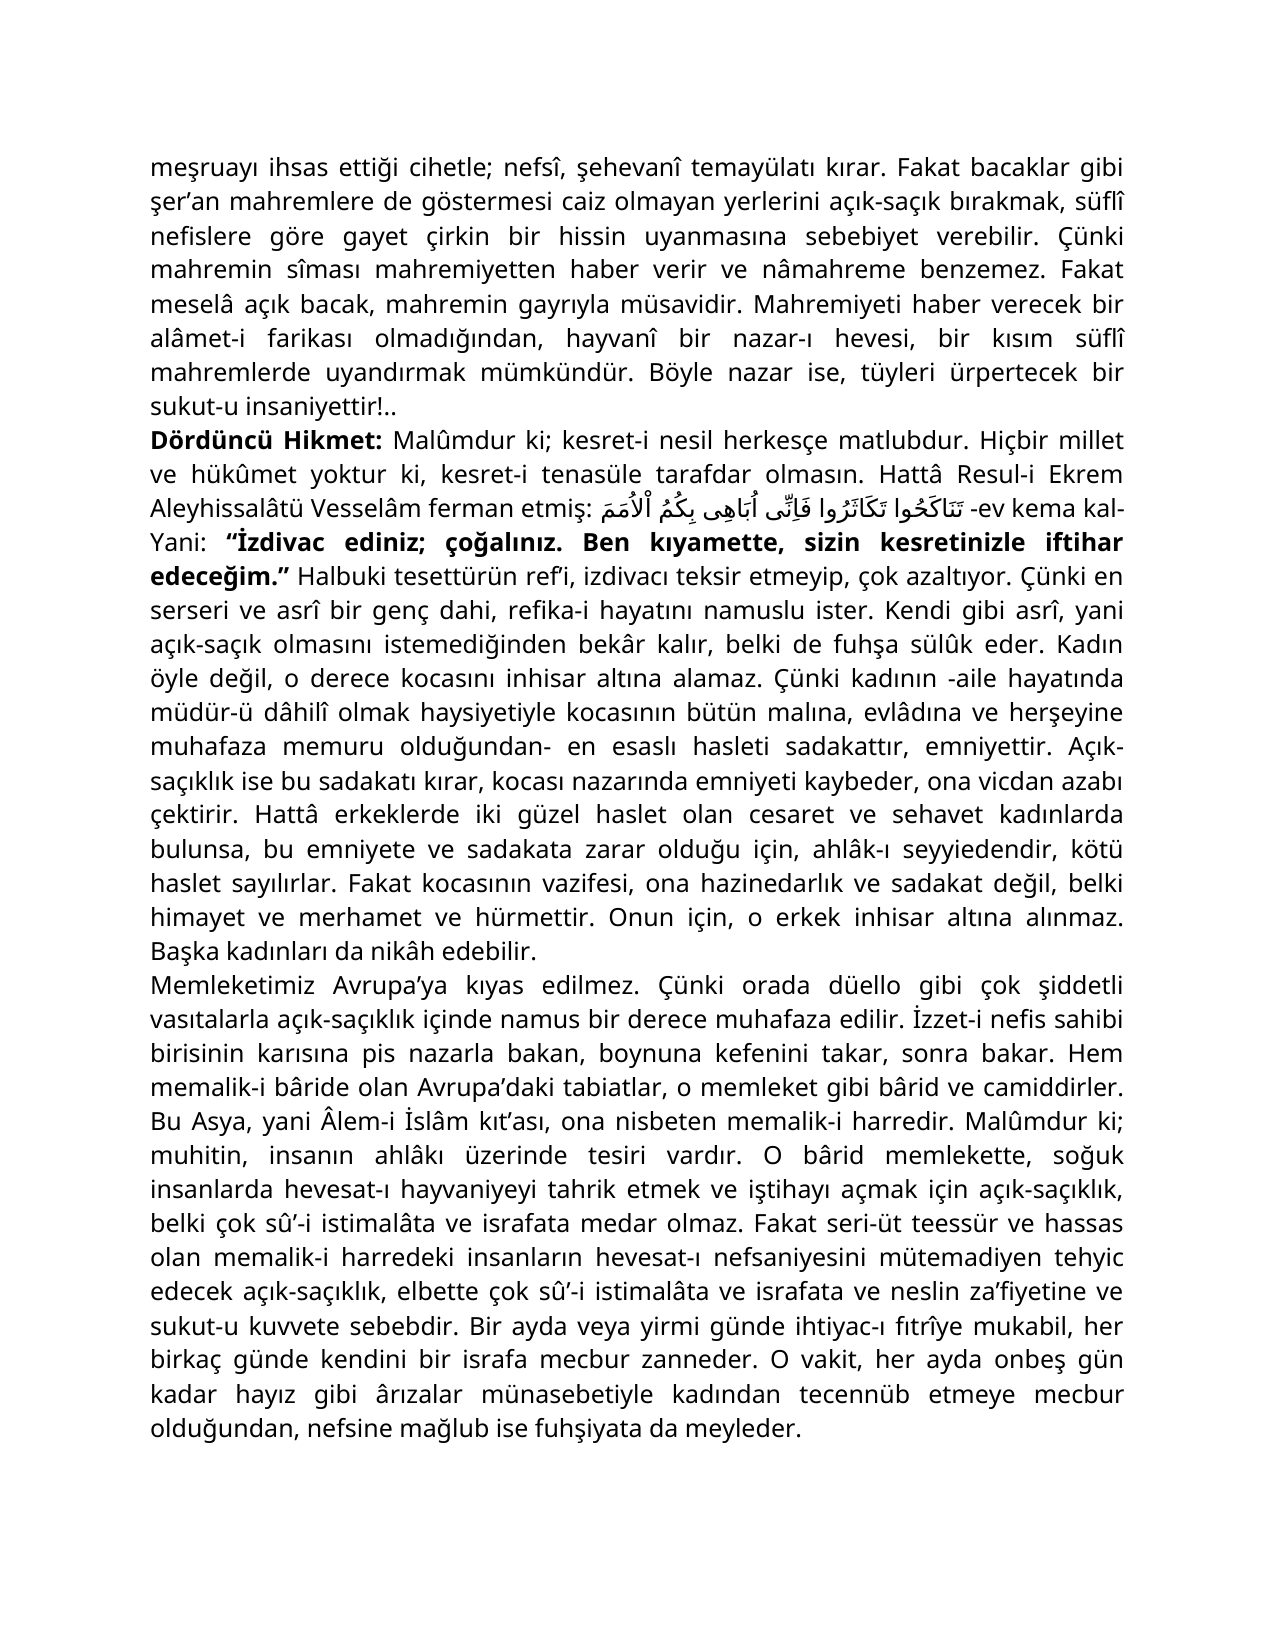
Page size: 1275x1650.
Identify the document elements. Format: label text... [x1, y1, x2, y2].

text meşruayı ihsas ettiği cihetle; nefsî, şehevanî temayülatı kırar. Fakat bacaklar gibi şer’an mahremlere de göstermesi caiz olmayan yerlerini açık-saçık bırakmak, süflî nefislere göre gayet çirkin bir hissin uyanmasına sebebiyet verebilir. Çünki mahremin sîması mahremiyetten haber verir ve nâmahreme benzemez. Fakat meselâ açık bacak, mahremin gayrıyla müsavidir. Mahremiyeti haber verecek bir alâmet-i farikası olmadığından, hayvanî bir nazar-ı hevesi, bir kısım süflî mahremlerde uyandırmak mümkündür. Böyle nazar ise, tüyleri ürpertecek bir sukut-u insaniyettir!.. [150, 150, 1125, 422]
text Dördüncü Hikmet: Malûmdur ki; kesret-i nesil herkesçe matlubdur. Hiçbir millet ve hükûmet yoktur ki, kesret-i tenasüle tarafdar olmasın. Hattâ Resul-i Ekrem Aleyhissalâtü Vesselâm ferman etmiş: تَنَاكَحُوا تَكَاثَرُوا فَاِنِّى اُبَاهِى بِكُمُ اْلاُمَمَ -ev kema kal- Yani: “İzdivac ediniz; çoğalınız. Ben kıyamette, sizin kesretinizle iftihar edeceğim.” Halbuki tesettürün ref’i, izdivacı teksir etmeyip, çok azaltıyor. Çünki en serseri ve asrî bir genç dahi, refika-i hayatını namuslu ister. Kendi gibi asrî, yani açık-saçık olmasını istemediğinden bekâr kalır, belki de fuhşa sülûk eder. Kadın öyle değil, o derece kocasını inhisar altına alamaz. Çünki kadının -aile hayatında müdür-ü dâhilî olmak haysiyetiyle kocasının bütün malına, evlâdına ve herşeyine muhafaza memuru olduğundan- en esaslı hasleti sadakattır, emniyettir. Açık-saçıklık ise bu sadakatı kırar, kocası nazarında emniyeti kaybeder, ona vicdan azabı çektirir. Hattâ erkeklerde iki güzel haslet olan cesaret ve sehavet kadınlarda bulunsa, bu emniyete ve sadakata zarar olduğu için, ahlâk-ı seyyiedendir, kötü haslet sayılırlar. Fakat kocasının vazifesi, ona hazinedarlık ve sadakat değil, belki himayet ve merhamet ve hürmettir. Onun için, o erkek inhisar altına alınmaz. Başka kadınları da nikâh edebilir. [150, 422, 1125, 967]
text Memleketimiz Avrupa’ya kıyas edilmez. Çünki orada düello gibi çok şiddetli vasıtalarla açık-saçıklık içinde namus bir derece muhafaza edilir. İzzet-i nefis sahibi birisinin karısına pis nazarla bakan, boynuna kefenini takar, sonra bakar. Hem memalik-i bâride olan Avrupa’daki tabiatlar, o memleket gibi bârid ve camiddirler. Bu Asya, yani Âlem-i İslâm kıt’ası, ona nisbeten memalik-i harredir. Malûmdur ki; muhitin, insanın ahlâkı üzerinde tesiri vardır. O bârid memlekette, soğuk insanlarda hevesat-ı hayvaniyeyi tahrik etmek ve iştihayı açmak için açık-saçıklık, belki çok sû’-i istimalâta ve israfata medar olmaz. Fakat seri-üt teessür ve hassas olan memalik-i harredeki insanların hevesat-ı nefsaniyesini mütemadiyen tehyic edecek açık-saçıklık, elbette çok sû’-i istimalâta ve israfata ve neslin za’fiyetine ve sukut-u kuvvete sebebdir. Bir ayda veya yirmi günde ihtiyac-ı fıtrîye mukabil, her birkaç günde kendini bir israfa mecbur zanneder. O vakit, her ayda onbeş gün kadar hayız gibi ârızalar münasebetiyle kadından tecennüb etmeye mecbur olduğundan, nefsine mağlub ise fuhşiyata da meyleder. [150, 967, 1125, 1444]
